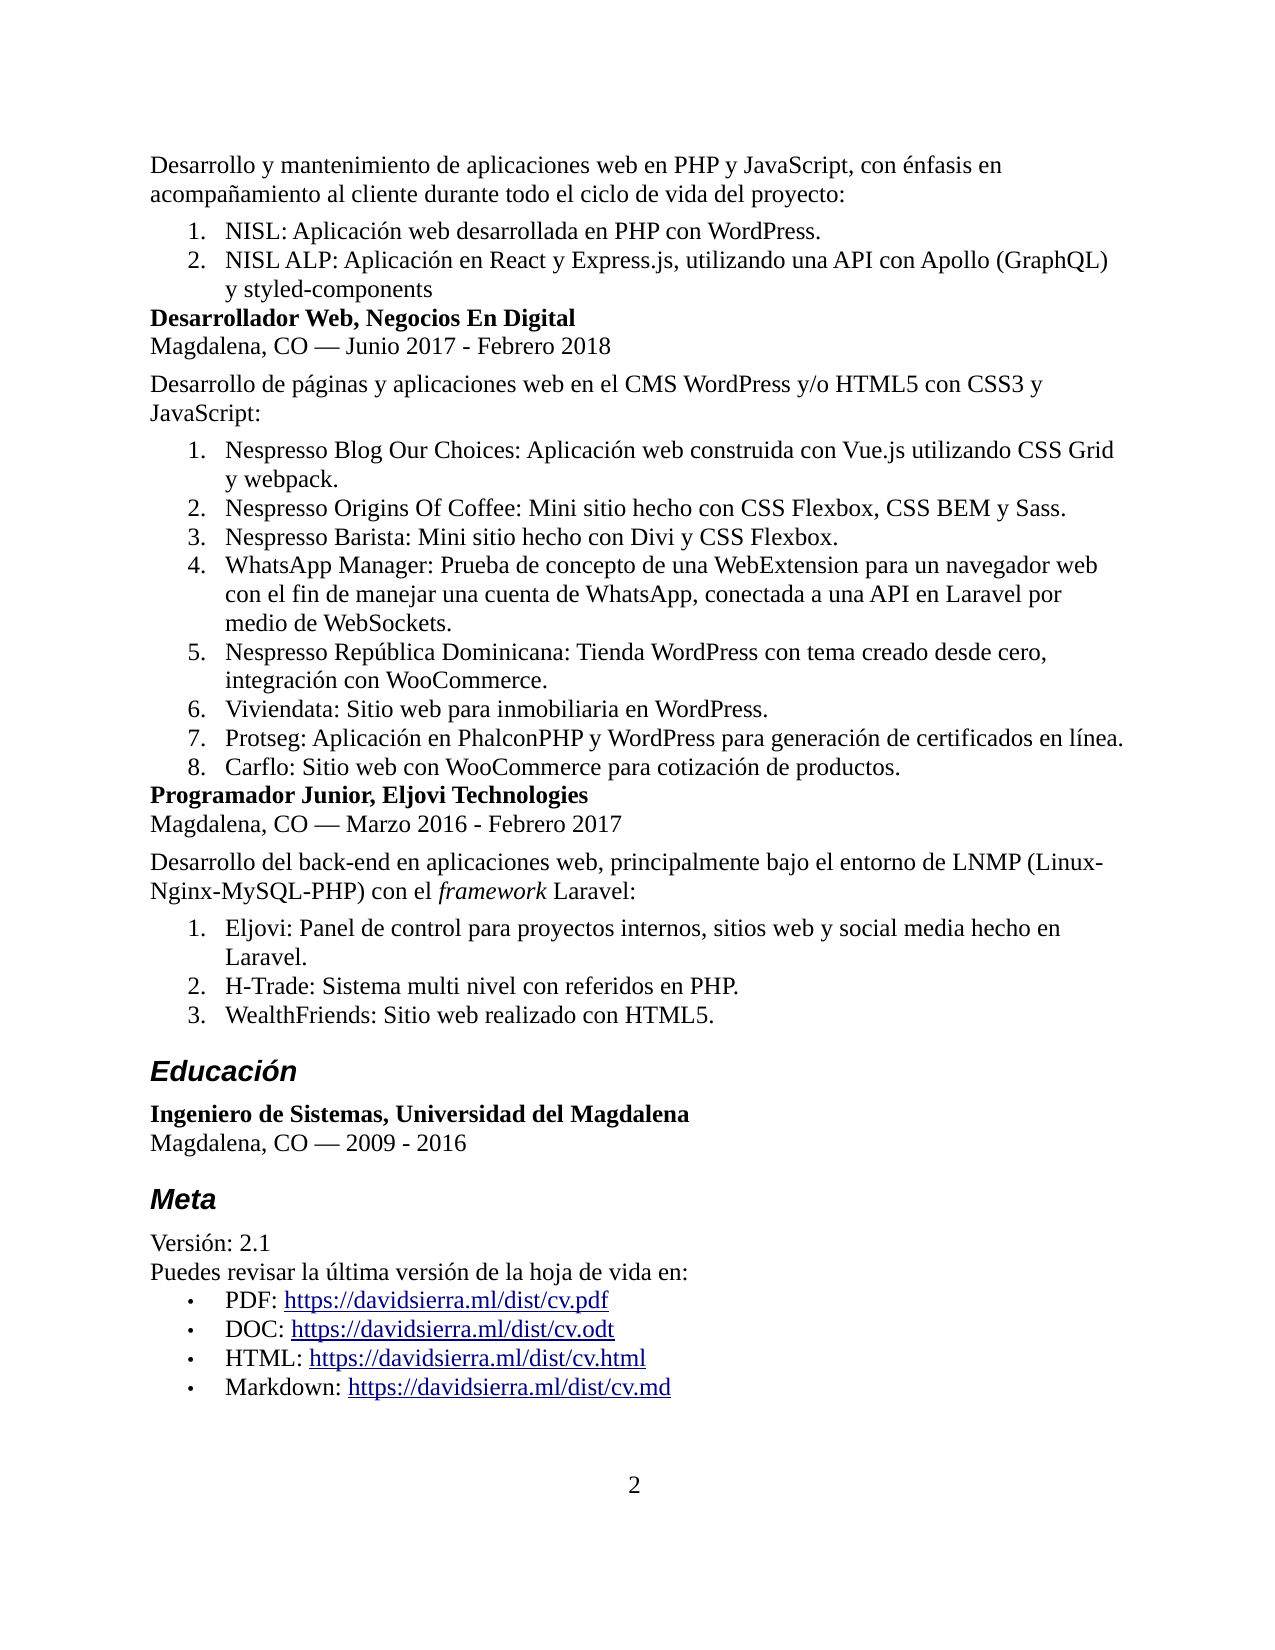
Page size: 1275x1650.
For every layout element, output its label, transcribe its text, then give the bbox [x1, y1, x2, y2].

text Ingeniero de Sistemas, Universidad del Magdalena Magdalena, CO — 2009 - 2016 [150, 1099, 1125, 1157]
subtitle Educación [150, 1053, 1125, 1087]
list PDF: https://davidsierra.ml/dist/cv.pdf [187, 1286, 1125, 1314]
text Desarrollo y mantenimiento de aplicaciones web en PHP y JavaScript, con énfasis en acompañamiento al cliente durante todo el ciclo de vida del proyecto: [150, 150, 1125, 207]
text Desarrollo de páginas y aplicaciones web en el CMS WordPress y/o HTML5 con CSS3 y JavaScript: [150, 369, 1125, 427]
list Viviendata: Sitio web para inmobiliaria en WordPress. [187, 694, 1125, 723]
list WealthFriends: Sitio web realizado con HTML5. [187, 1000, 1125, 1028]
list Nespresso Origins Of Coffee: Mini sitio hecho con CSS Flexbox, CSS BEM y Sass. [187, 493, 1125, 522]
text Versión: 2.1 Puedes revisar la última versión de la hoja de vida en: [150, 1228, 1125, 1286]
list Eljovi: Panel de control para proyectos internos, sitios web y social media hecho en Laravel. [187, 913, 1125, 971]
text Desarrollo del back-end en aplicaciones web, principalmente bajo el entorno de LNMP (Linux-Nginx-MySQL-PHP) con el framework Laravel: [150, 847, 1125, 904]
list Nespresso Blog Our Choices: Aplicación web construida con Vue.js utilizando CSS Grid y webpack. [187, 436, 1125, 493]
list Nespresso Barista: Mini sitio hecho con Divi y CSS Flexbox. [187, 522, 1125, 551]
text Programador Junior, Eljovi Technologies Magdalena, CO — Marzo 2016 - Febrero 2017 [150, 781, 1125, 838]
list DOC: https://davidsierra.ml/dist/cv.odt [187, 1314, 1125, 1343]
list Protseg: Aplicación en PhalconPHP y WordPress para generación de certificados en línea. [187, 723, 1125, 752]
text Desarrollador Web, Negocios En Digital Magdalena, CO — Junio 2017 - Febrero 2018 [150, 303, 1125, 360]
list Markdown: https://davidsierra.ml/dist/cv.md [187, 1372, 1125, 1401]
list HTML: https://davidsierra.ml/dist/cv.html [187, 1343, 1125, 1372]
list Carflo: Sitio web con WooCommerce para cotización de productos. [187, 752, 1125, 781]
list H-Trade: Sistema multi nivel con referidos en PHP. [187, 971, 1125, 1000]
list NISL ALP: Aplicación en React y Express.js, utilizando una API con Apollo (GraphQL) y styled-components [187, 245, 1125, 303]
subtitle Meta [150, 1182, 1125, 1216]
list NISL: Aplicación web desarrollada en PHP con WordPress. [187, 216, 1125, 245]
list WhatsApp Manager: Prueba de concepto de una WebExtension para un navegador web con el fin de manejar una cuenta de WhatsApp, conectada a una API en Laravel por medio de WebSockets. [187, 551, 1125, 637]
list Nespresso República Dominicana: Tienda WordPress con tema creado desde cero, integración con WooCommerce. [187, 637, 1125, 694]
